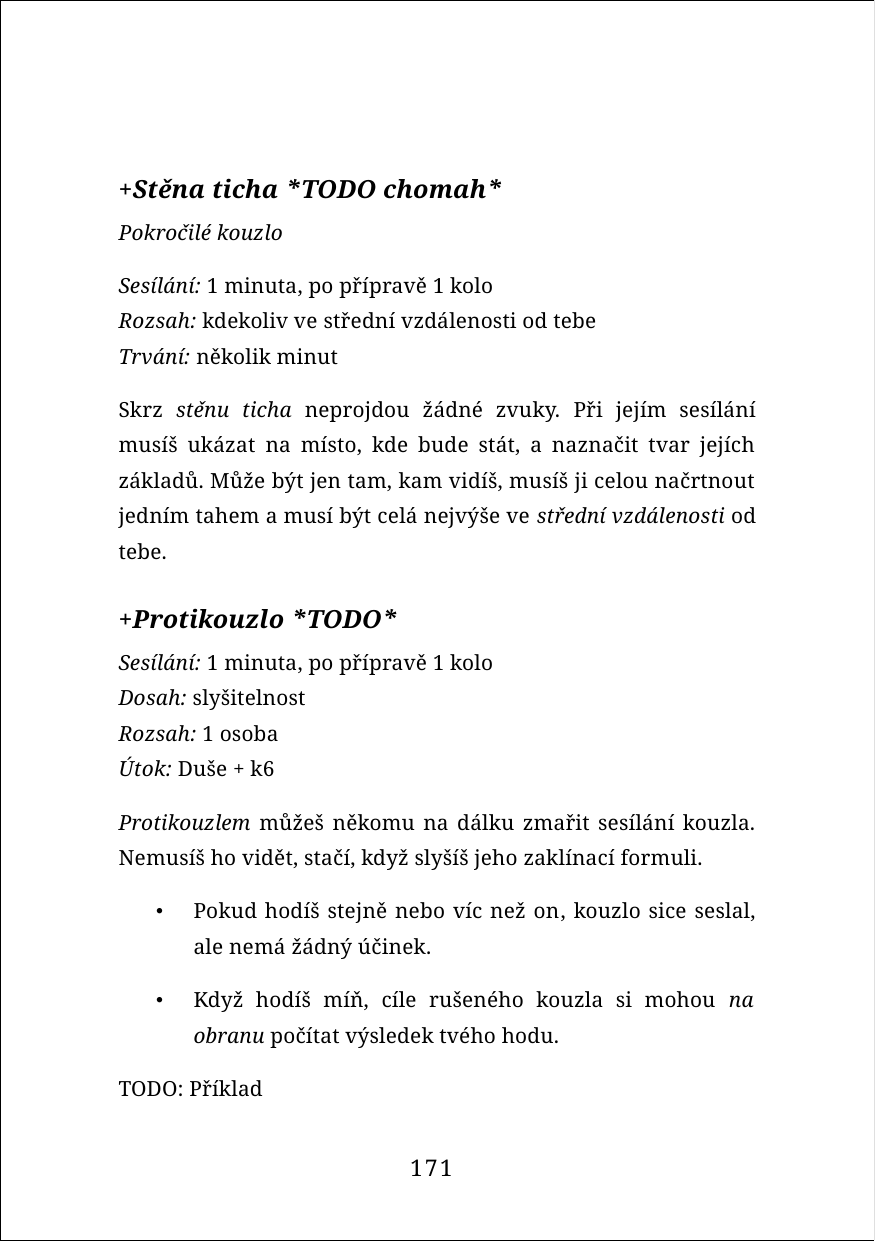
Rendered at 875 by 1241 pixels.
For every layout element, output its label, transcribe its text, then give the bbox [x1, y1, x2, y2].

subtitle +Stěna ticha *TODO chomah* [118, 172, 756, 206]
text Pokročilé kouzlo [118, 218, 756, 246]
text Sesílání: 1 minuta, po přípravě 1 kolo Dosah: slyšitelnost Rozsah: 1 osoba Útok: Duše + k6 [118, 648, 756, 783]
subtitle +Protikouzlo *TODO* [118, 602, 756, 636]
text TODO: Příklad [118, 1074, 756, 1102]
list Pokud hodíš stejně nebo víc než on, kouzlo sice seslal, ale nemá žádný účinek. [156, 897, 756, 961]
text Sesílání: 1 minuta, po přípravě 1 kolo Rozsah: kdekoliv ve střední vzdálenosti od tebe Trvání: několik minut [118, 271, 756, 370]
list Když hodíš míň, cíle rušeného kouzla si mohou na obranu počítat výsledek tvého hodu. [156, 985, 756, 1049]
text Protikouzlem můžeš někomu na dálku zmařit sesílání kouzla. Nemusíš ho vidět, stačí, když slyšíš jeho zaklínací formuli. [118, 808, 756, 872]
text Skrz stěnu ticha neprojdou žádné zvuky. Při jejím sesílání musíš ukázat na místo, kde bude stát, a naznačit tvar jejích základů. Může být jen tam, kam vidíš, musíš ji celou načrtnout jedním tahem a musí být celá nejvýše ve střední vzdálenosti od tebe. [118, 395, 756, 566]
